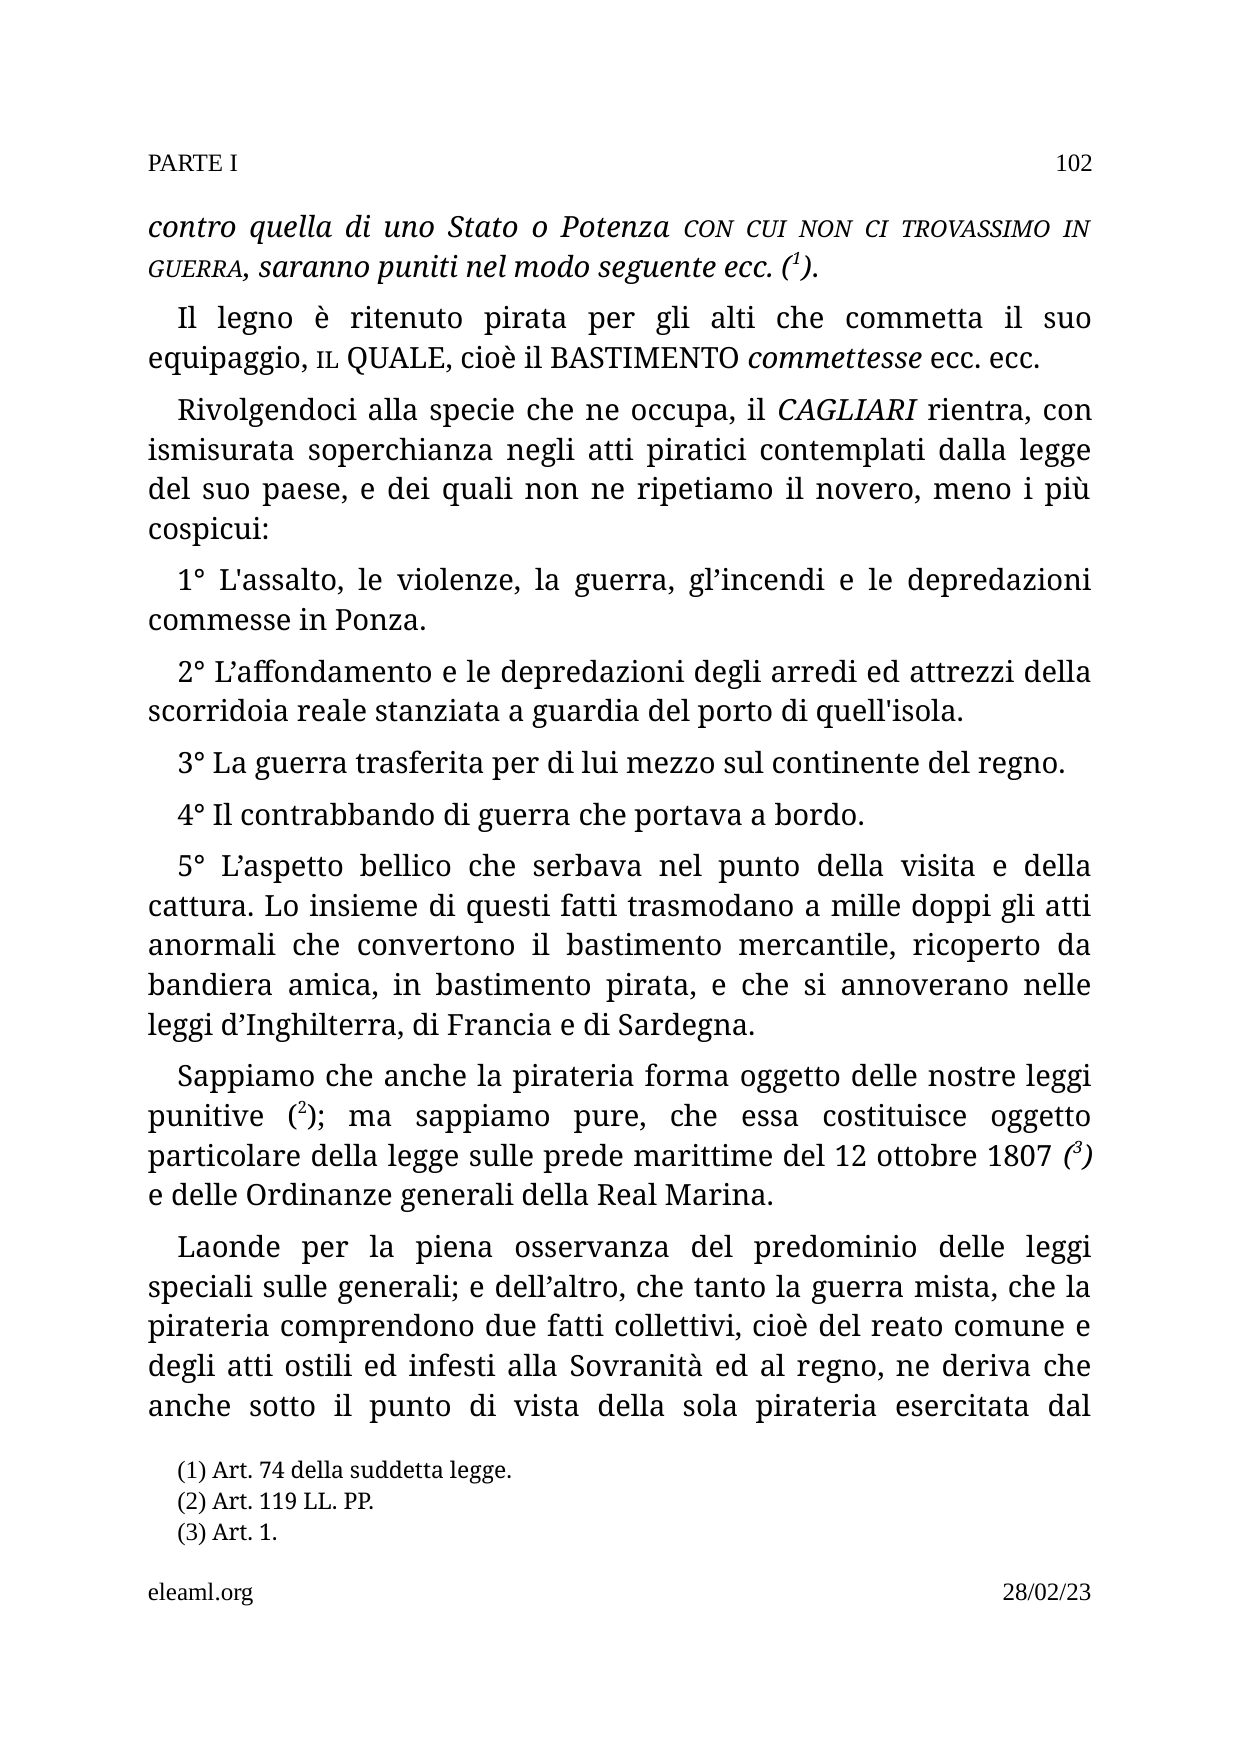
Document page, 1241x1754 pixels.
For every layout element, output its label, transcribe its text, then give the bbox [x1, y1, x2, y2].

text Art. 1. [148, 1516, 1093, 1547]
text 3° La guerra trasferita per di lui mezzo sul continente del regno. [148, 742, 1093, 782]
text 1° L'assalto, le violenze, la guerra, gl’incendi e le depredazioni commesse in Ponza. [148, 560, 1093, 639]
text Rivolgendoci alla specie che ne occupa, il CAGLIARI rientra, con ismisurata soperchianza negli atti piratici contemplati dalla legge del suo paese, e dei quali non ne ripetiamo il novero, meno i più cospicui: [148, 389, 1093, 548]
text Art. 119 LL. PP. [148, 1485, 1093, 1516]
text Sappiamo che anche la pirateria forma oggetto delle nostre leggi punitive (); ma sappiamo pure, che essa costituisce oggetto particolare della legge sulle prede marittime del 12 ottobre 1807 () e delle Ordinanze generali della Real Marina. [148, 1056, 1093, 1214]
text 5° L’aspetto bellico che serbava nel punto della visita e della cattura. Lo insieme di questi fatti trasmodano a mille doppi gli atti anormali che convertono il bastimento mercantile, ricoperto da bandiera amica, in bastimento pirata, e che si annoverano nelle leggi d’Inghilterra, di Francia e di Sardegna. [148, 845, 1093, 1044]
text 4° Il contrabbando di guerra che portava a bordo. [148, 794, 1093, 833]
text Il legno è ritenuto pirata per gli alti che commetta il suo equipaggio, il QUALE, cioè il BASTIMENTO commettesse ecc. ecc. [148, 298, 1093, 377]
text 2° L’affondamento e le depredazioni degli arredi ed attrezzi della scorridoia reale stanziata a guardia del porto di quell'isola. [148, 651, 1093, 730]
text contro quella di uno Stato o Potenza con cui non ci trovassimo in guerra, saranno puniti nel modo seguente ecc. (). [148, 207, 1093, 286]
text Art. 74 della suddetta legge. [148, 1454, 1093, 1485]
text Laonde per la piena osservanza del predominio delle leggi speciali sulle generali; e dell’altro, che tanto la guerra mista, che la pirateria comprendono due fatti collettivi, cioè del reato comune e degli atti ostili ed infesti alla Sovranità ed al regno, ne deriva che anche sotto il punto di vista della sola pirateria esercitata dal [148, 1226, 1093, 1425]
